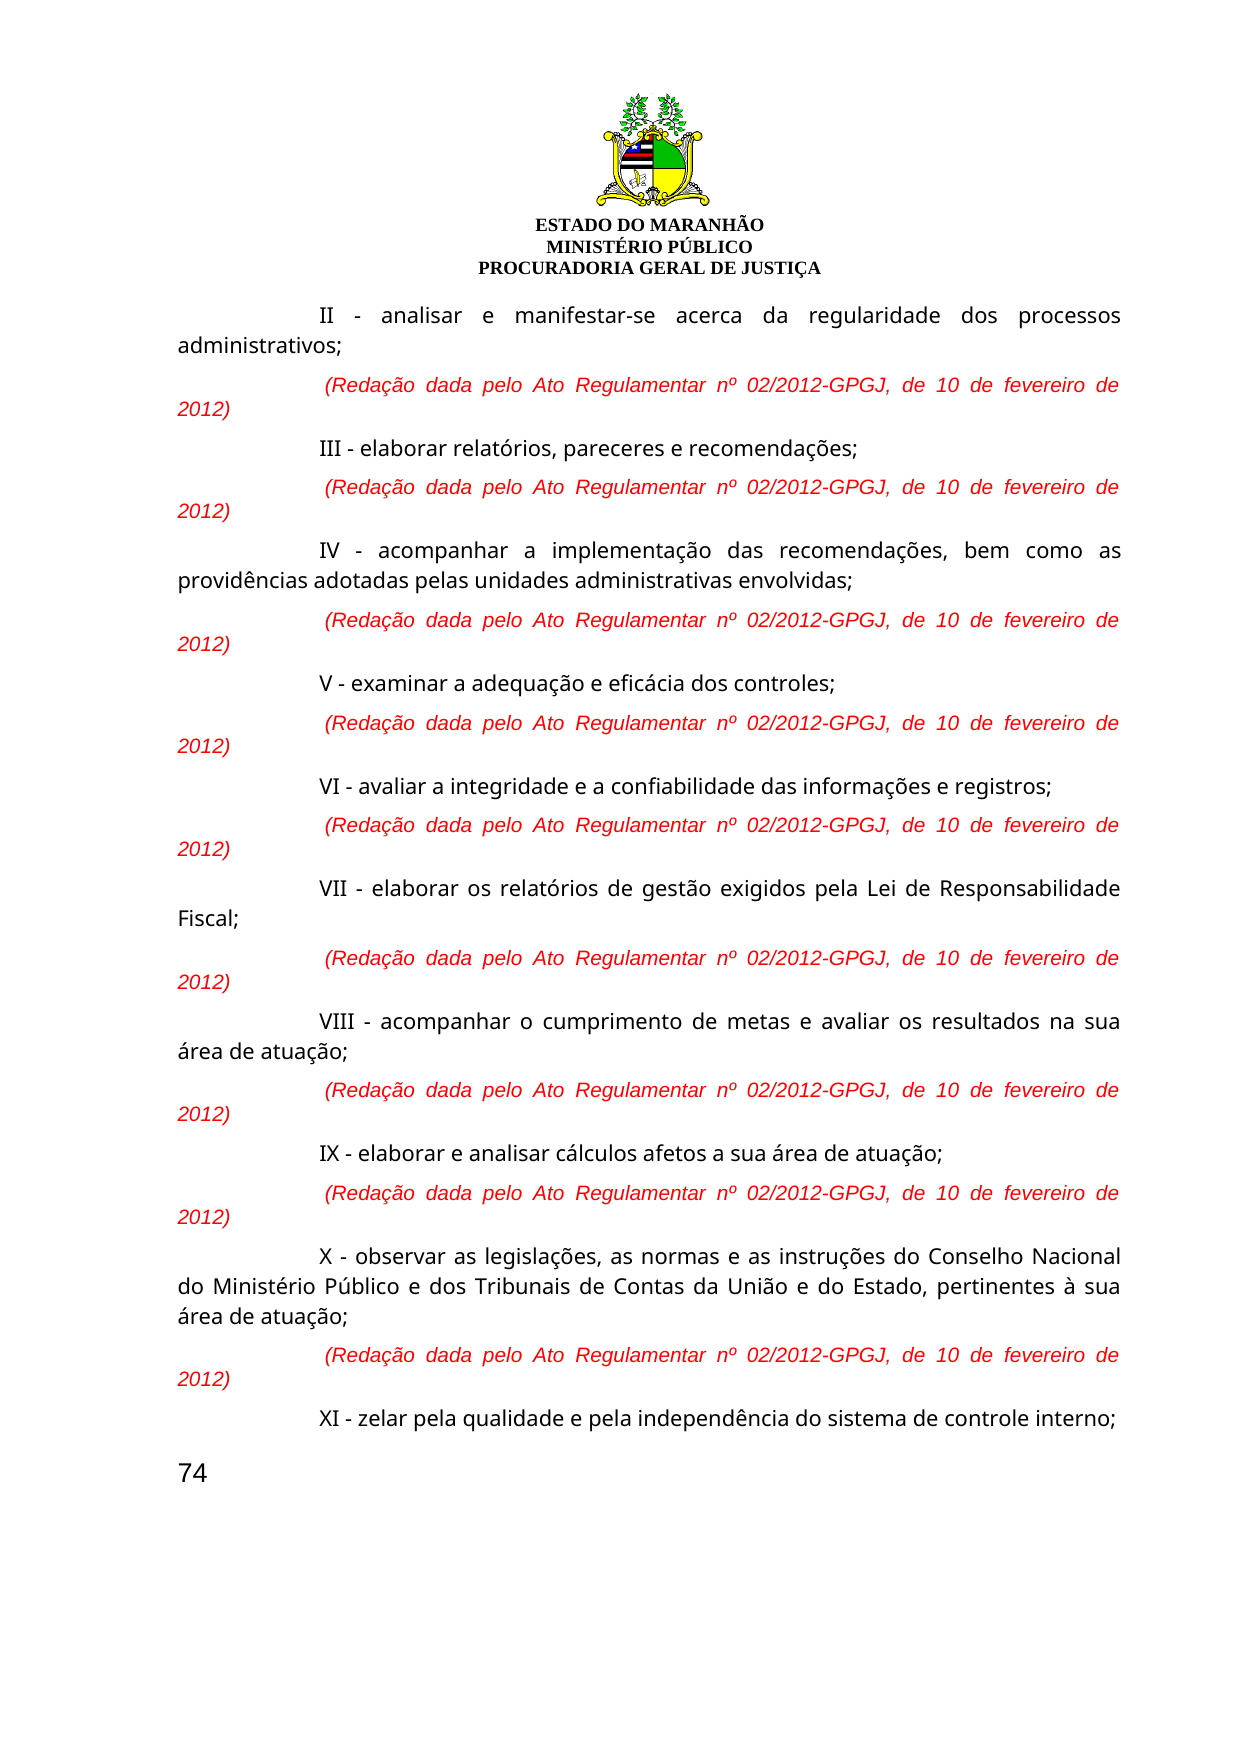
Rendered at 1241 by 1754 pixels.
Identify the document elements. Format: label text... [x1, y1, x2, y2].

text VI - avaliar a integridade e a confiabilidade das informações e registros; [177, 771, 1122, 801]
text (Redação dada pelo Ato Regulamentar nº 02/2012-GPGJ, de 10 de fevereiro de 2012) [177, 946, 1122, 993]
text VII - elaborar os relatórios de gestão exigidos pela Lei de Responsabilidade Fiscal; [177, 873, 1122, 933]
text X - observar as legislações, as normas e as instruções do Conselho Nacional do Ministério Público e dos Tribunais de Contas da União e do Estado, pertinentes à sua área de atuação; [177, 1241, 1122, 1331]
text (Redação dada pelo Ato Regulamentar nº 02/2012-GPGJ, de 10 de fevereiro de 2012) [177, 1078, 1122, 1126]
text (Redação dada pelo Ato Regulamentar nº 02/2012-GPGJ, de 10 de fevereiro de 2012) [177, 1343, 1122, 1391]
text III - elaborar relatórios, pareceres e recomendações; [177, 433, 1122, 463]
text IV - acompanhar a implementação das recomendações, bem como as providências adotadas pelas unidades administrativas envolvidas; [177, 536, 1122, 595]
text (Redação dada pelo Ato Regulamentar nº 02/2012-GPGJ, de 10 de fevereiro de 2012) [177, 372, 1122, 420]
text (Redação dada pelo Ato Regulamentar nº 02/2012-GPGJ, de 10 de fevereiro de 2012) [177, 608, 1122, 656]
text (Redação dada pelo Ato Regulamentar nº 02/2012-GPGJ, de 10 de fevereiro de 2012) [177, 1181, 1122, 1229]
text (Redação dada pelo Ato Regulamentar nº 02/2012-GPGJ, de 10 de fevereiro de 2012) [177, 710, 1122, 758]
text II - analisar e manifestar-se acerca da regularidade dos processos administrativos; [177, 300, 1122, 360]
text (Redação dada pelo Ato Regulamentar nº 02/2012-GPGJ, de 10 de fevereiro de 2012) [177, 813, 1122, 861]
text IX - elaborar e analisar cálculos afetos a sua área de atuação; [177, 1138, 1122, 1168]
text XI - zelar pela qualidade e pela independência do sistema de controle interno; [177, 1403, 1122, 1433]
text (Redação dada pelo Ato Regulamentar nº 02/2012-GPGJ, de 10 de fevereiro de 2012) [177, 475, 1122, 523]
text V - examinar a adequação e eficácia dos controles; [177, 668, 1122, 698]
text VIII - acompanhar o cumprimento de metas e avaliar os resultados na sua área de atuação; [177, 1006, 1122, 1066]
